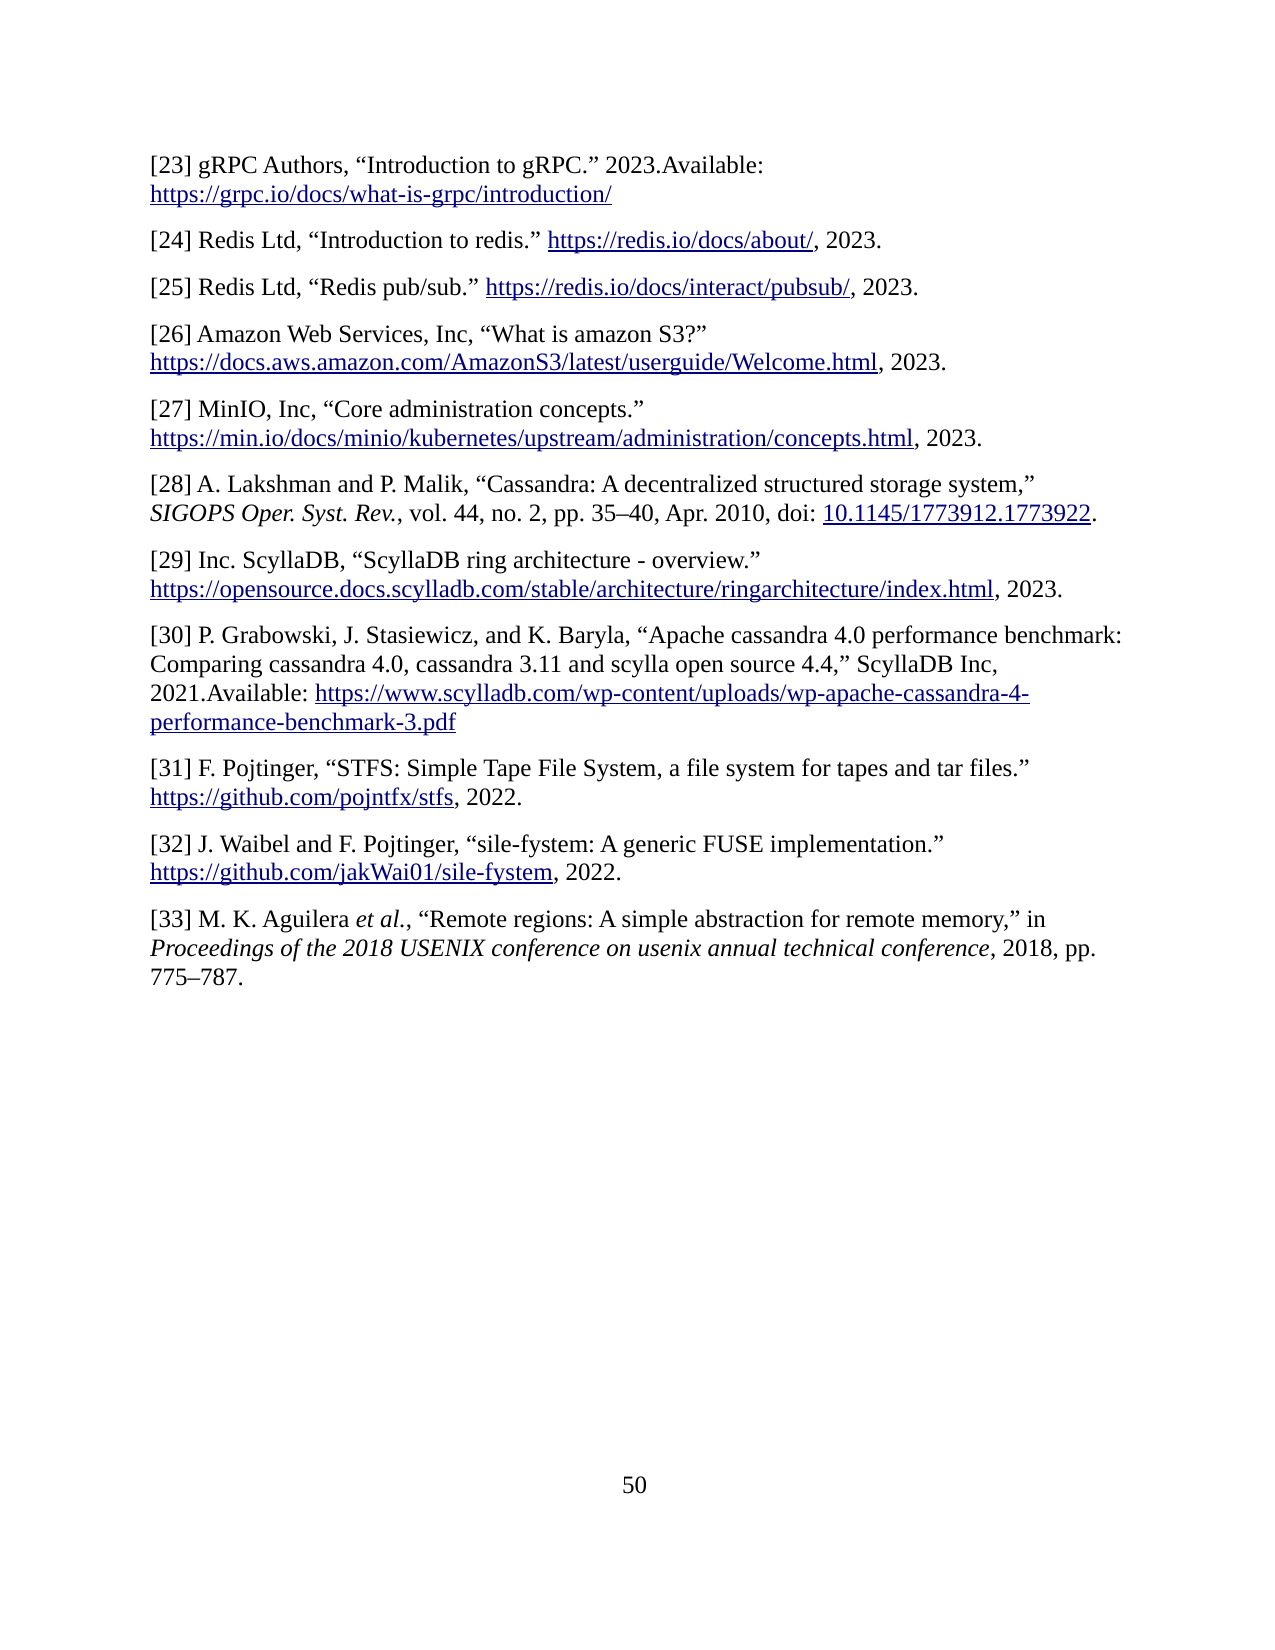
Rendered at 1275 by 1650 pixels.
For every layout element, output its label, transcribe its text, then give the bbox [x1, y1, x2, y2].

text [29] Inc. ScyllaDB, “ScyllaDB ring architecture - overview.” https://opensource.docs.scylladb.com/stable/architecture/ringarchitecture/index.html, 2023. [150, 545, 1125, 602]
text [25] Redis Ltd, “Redis pub/sub.” https://redis.io/docs/interact/pubsub/, 2023. [150, 272, 1125, 301]
text [31] F. Pojtinger, “STFS: Simple Tape File System, a file system for tapes and tar files.” https://github.com/pojntfx/stfs, 2022. [150, 753, 1125, 811]
text [23] gRPC Authors, “Introduction to gRPC.” 2023.Available: https://grpc.io/docs/what-is-grpc/introduction/ [150, 150, 1125, 207]
text [32] J. Waibel and F. Pojtinger, “sile-fystem: A generic FUSE implementation.” https://github.com/jakWai01/sile-fystem, 2022. [150, 829, 1125, 886]
text [28] A. Lakshman and P. Malik, “Cassandra: A decentralized structured storage system,” SIGOPS Oper. Syst. Rev., vol. 44, no. 2, pp. 35–40, Apr. 2010, doi: 10.1145/1773912.1773922. [150, 469, 1125, 527]
text [27] MinIO, Inc, “Core administration concepts.” https://min.io/docs/minio/kubernetes/upstream/administration/concepts.html, 2023. [150, 394, 1125, 452]
text [24] Redis Ltd, “Introduction to redis.” https://redis.io/docs/about/, 2023. [150, 225, 1125, 254]
text [26] Amazon Web Services, Inc, “What is amazon S3?” https://docs.aws.amazon.com/AmazonS3/latest/userguide/Welcome.html, 2023. [150, 319, 1125, 376]
text [30] P. Grabowski, J. Stasiewicz, and K. Baryla, “Apache cassandra 4.0 performance benchmark: Comparing cassandra 4.0, cassandra 3.11 and scylla open source 4.4,” ScyllaDB Inc, 2021.Available: https://www.scylladb.com/wp-content/uploads/wp-apache-cassandra-4-performance-benchmark-3.pdf [150, 620, 1125, 735]
text [33] M. K. Aguilera et al., “Remote regions: A simple abstraction for remote memory,” in Proceedings of the 2018 USENIX conference on usenix annual technical conference, 2018, pp. 775–787. [150, 904, 1125, 990]
